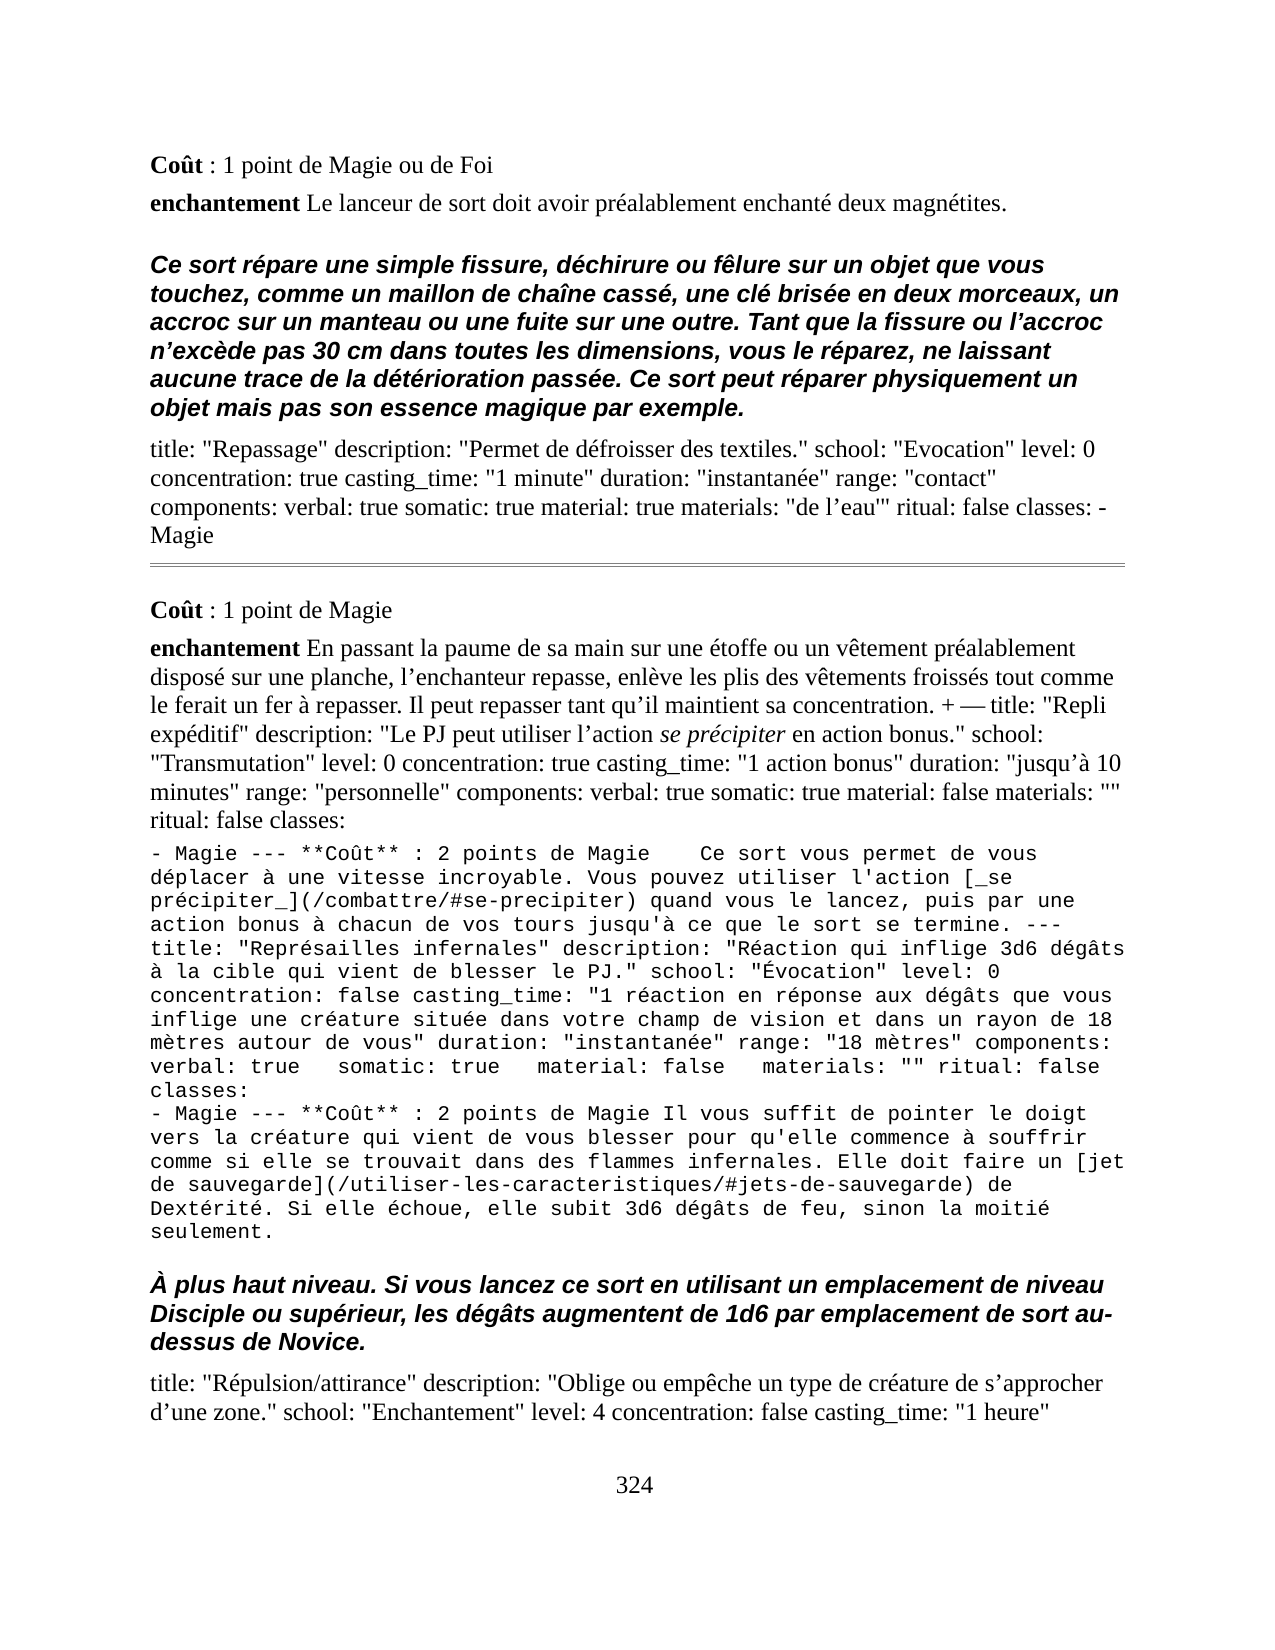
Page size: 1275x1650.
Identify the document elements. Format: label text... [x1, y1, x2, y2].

text Coût : 1 point de Magie ou de Foi [150, 150, 1125, 179]
text enchantement En passant la paume de sa main sur une étoffe ou un vêtement préalablement disposé sur une planche, l’enchanteur repasse, enlève les plis des vêtements froissés tout comme le ferait un fer à repasser. Il peut repasser tant qu’il maintient sa concentration. + — title: "Repli expéditif" description: "Le PJ peut utiliser l’action se précipiter en action bonus." school: "Transmutation" level: 0 concentration: true casting_time: "1 action bonus" duration: "jusqu’à 10 minutes" range: "personnelle" components: verbal: true somatic: true material: false materials: "" ritual: false classes: [150, 633, 1125, 834]
text title: "Répulsion/attirance" description: "Oblige ou empêche un type de créature de s’approcher d’une zone." school: "Enchantement" level: 4 concentration: false casting_time: "1 heure" [150, 1368, 1125, 1426]
subtitle À plus haut niveau. Si vous lancez ce sort en utilisant un emplacement de niveau Disciple ou supérieur, les dégâts augmentent de 1d6 par emplacement de sort au-dessus de Novice. [150, 1270, 1125, 1356]
text - Magie --- **Coût** : 2 points de Magie Il vous suffit de pointer le doigt vers la créature qui vient de vous blesser pour qu'elle commence à souffrir comme si elle se trouvait dans des flammes infernales. Elle doit faire un [jet de sauvegarde](/utiliser-les-caracteristiques/#jets-de-sauvegarde) de Dextérité. Si elle échoue, elle subit 3d6 dégâts de feu, sinon la moitié seulement. [150, 1103, 1125, 1245]
text Coût : 1 point de Magie [150, 595, 1125, 624]
text enchantement Le lanceur de sort doit avoir préalablement enchanté deux magnétites. [150, 188, 1125, 216]
subtitle Ce sort répare une simple fissure, déchirure ou fêlure sur un objet que vous touchez, comme un maillon de chaîne cassé, une clé brisée en deux morceaux, un accroc sur un manteau ou une fuite sur une outre. Tant que la fissure ou l’accroc n’excède pas 30 cm dans toutes les dimensions, vous le réparez, ne laissant aucune trace de la détérioration passée. Ce sort peut réparer physiquement un objet mais pas son essence magique par exemple. [150, 250, 1125, 422]
text title: "Repassage" description: "Permet de défroisser des textiles." school: "Evocation" level: 0 concentration: true casting_time: "1 minute" duration: "instantanée" range: "contact" components: verbal: true somatic: true material: true materials: "de l’eau'" ritual: false classes: - Magie [150, 434, 1125, 549]
text - Magie --- **Coût** : 2 points de Magie Ce sort vous permet de vous déplacer à une vitesse incroyable. Vous pouvez utiliser l'action [_se précipiter_](/combattre/#se-precipiter) quand vous le lancez, puis par une action bonus à chacun de vos tours jusqu'à ce que le sort se termine. --- title: "Représailles infernales" description: "Réaction qui inflige 3d6 dégâts à la cible qui vient de blesser le PJ." school: "Évocation" level: 0 concentration: false casting_time: "1 réaction en réponse aux dégâts que vous inflige une créature située dans votre champ de vision et dans un rayon de 18 mètres autour de vous" duration: "instantanée" range: "18 mètres" components: verbal: true somatic: true material: false materials: "" ritual: false classes: [150, 843, 1125, 1103]
